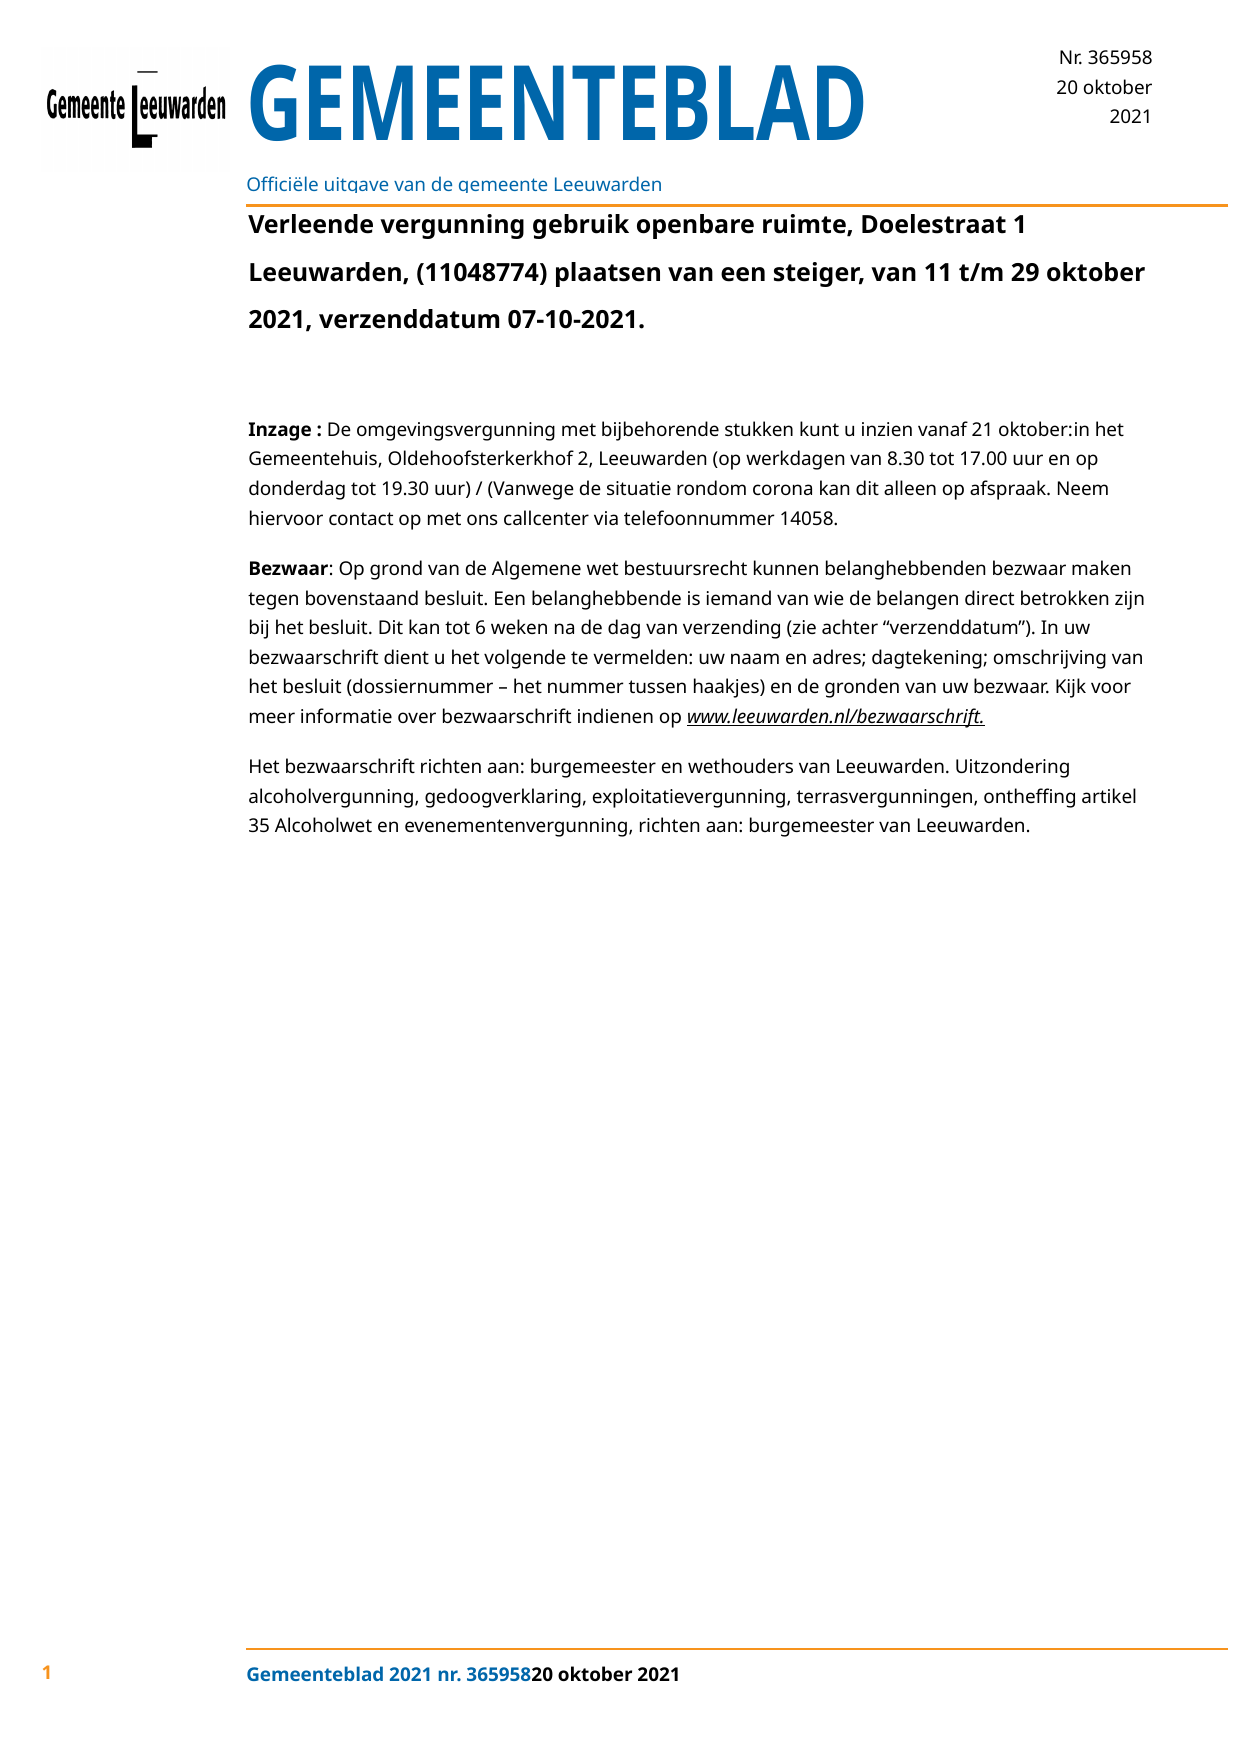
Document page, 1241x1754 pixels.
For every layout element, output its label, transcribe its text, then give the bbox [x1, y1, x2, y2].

text Bezwaar: Op grond van de Algemene wet bestuursrecht kunnen belanghebbenden bezwaar maken tegen bovenstaand besluit. Een belanghebbende is iemand van wie de belangen direct betrokken zijn bij het besluit. Dit kan tot 6 weken na de dag van verzending (zie achter “verzenddatum”). In uw bezwaarschrift dient u het volgende te vermelden: uw naam en adres; dagtekening; omschrijving van het besluit (dossiernummer – het nummer tussen haakjes) en de gronden van uw bezwaar. Kijk voor meer informatie over bezwaarschrift indienen op www.leeuwarden.nl/bezwaarschrift. [248, 555, 1152, 729]
text Verleende vergunning gebruik openbare ruimte, Doelestraat 1 Leeuwarden, (11048774) plaatsen van een steiger, van 11 t/m 29 oktober 2021, verzenddatum 07-10-2021. [248, 207, 1152, 336]
text Het bezwaarschrift richten aan: burgemeester en wethouders van Leeuwarden. Uitzondering alcoholvergunning, gedoogverklaring, exploitatievergunning, terrasvergunningen, ontheffing artikel 35 Alcoholwet en evenementenvergunning, richten aan: burgemeester van Leeuwarden. [248, 753, 1152, 838]
picture [41, 47, 231, 172]
text Inzage : De omgevingsvergunning met bijbehorende stukken kunt u inzien vanaf 21 oktober:in het Gemeentehuis, Oldehoofsterkerkhof 2, Leeuwarden (op werkdagen van 8.30 tot 17.00 uur en op donderdag tot 19.30 uur) / (Vanwege de situatie rondom corona kan dit alleen op afspraak. Neem hiervoor contact op met ons callcenter via telefoonnummer 14058. [248, 416, 1152, 530]
